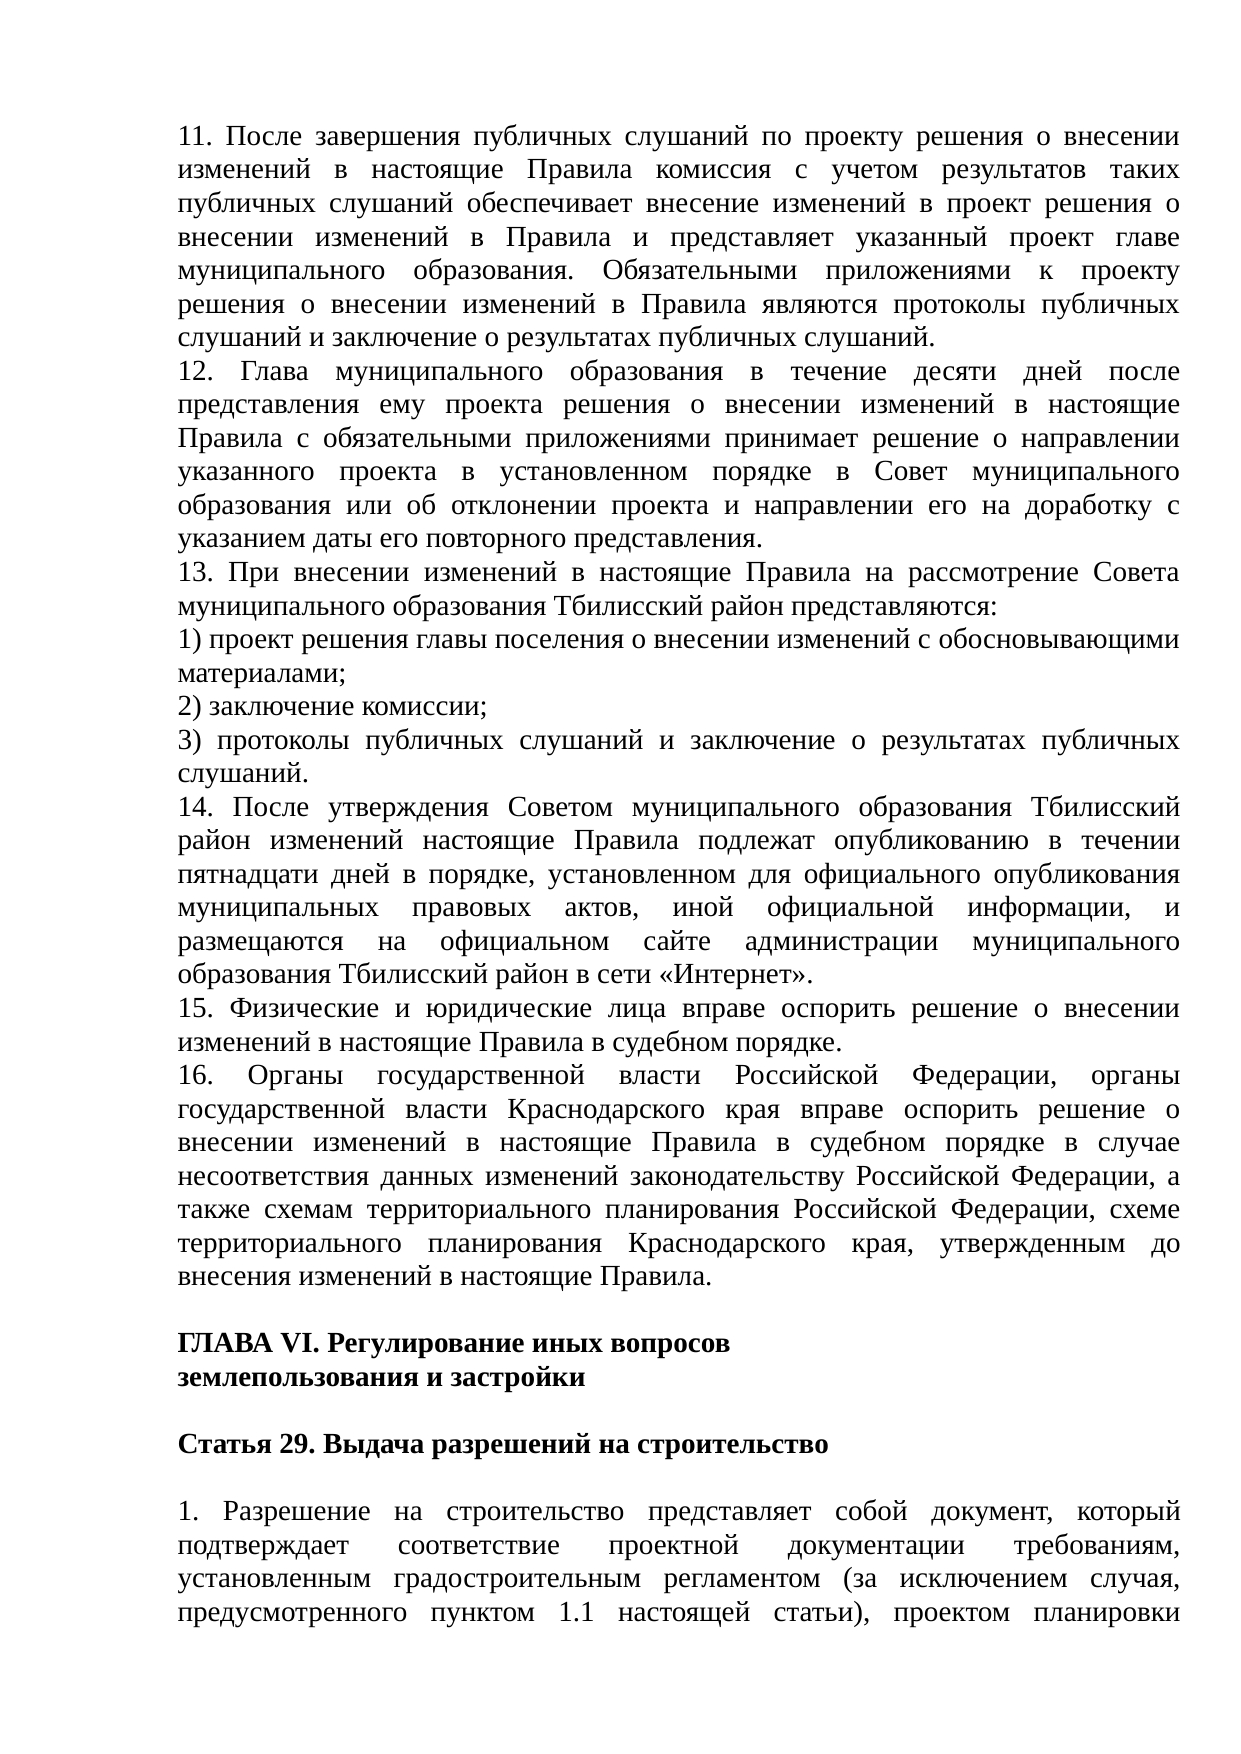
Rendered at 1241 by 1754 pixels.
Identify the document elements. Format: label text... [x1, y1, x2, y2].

text 12. Глава муниципального образования в течение десяти дней после представления ему проекта решения о внесении изменений в настоящие Правила с обязательными приложениями принимает решение о направлении указанного проекта в установленном порядке в Совет муниципального образования или об отклонении проекта и направлении его на доработку с указанием даты его повторного представления. [177, 353, 1181, 554]
text 11. После завершения публичных слушаний по проекту решения о внесении изменений в настоящие Правила комиссия с учетом результатов таких публичных слушаний обеспечивает внесение изменений в проект решения о внесении изменений в Правила и представляет указанный проект главе муниципального образования. Обязательными приложениями к проекту решения о внесении изменений в Правила являются протоколы публичных слушаний и заключение о результатах публичных слушаний. [177, 118, 1181, 353]
text Статья 29. Выдача разрешений на строительство [177, 1426, 1181, 1460]
text 16. Органы государственной власти Российской Федерации, органы государственной власти Краснодарского края вправе оспорить решение о внесении изменений в настоящие Правила в судебном порядке в случае несоответствия данных изменений законодательству Российской Федерации, а также схемам территориального планирования Российской Федерации, схеме территориального планирования Краснодарского края, утвержденным до внесения изменений в настоящие Правила. [177, 1057, 1181, 1292]
text 2) заключение комиссии; [177, 688, 1181, 722]
text 1. Разрешение на строительство представляет собой документ, который подтверждает соответствие проектной документации требованиям, установленным градостроительным регламентом (за исключением случая, предусмотренного пунктом 1.1 настоящей статьи), проектом планировки [177, 1493, 1181, 1627]
text ГЛАВА VI. Регулирование иных вопросов [177, 1326, 1181, 1359]
text 3) протоколы публичных слушаний и заключение о результатах публичных слушаний. [177, 722, 1181, 789]
text землепользования и застройки [177, 1359, 1181, 1393]
text 15. Физические и юридические лица вправе оспорить решение о внесении изменений в настоящие Правила в судебном порядке. [177, 990, 1181, 1057]
text 13. При внесении изменений в настоящие Правила на рассмотрение Совета муниципального образования Тбилисский район представляются: [177, 554, 1181, 621]
text 14. После утверждения Советом муниципального образования Тбилисский район изменений настоящие Правила подлежат опубликованию в течении пятнадцати дней в порядке, установленном для официального опубликования муниципальных правовых актов, иной официальной информации, и размещаются на официальном сайте администрации муниципального образования Тбилисский район в сети «Интернет». [177, 789, 1181, 990]
text 1) проект решения главы поселения о внесении изменений с обосновывающими материалами; [177, 621, 1181, 688]
